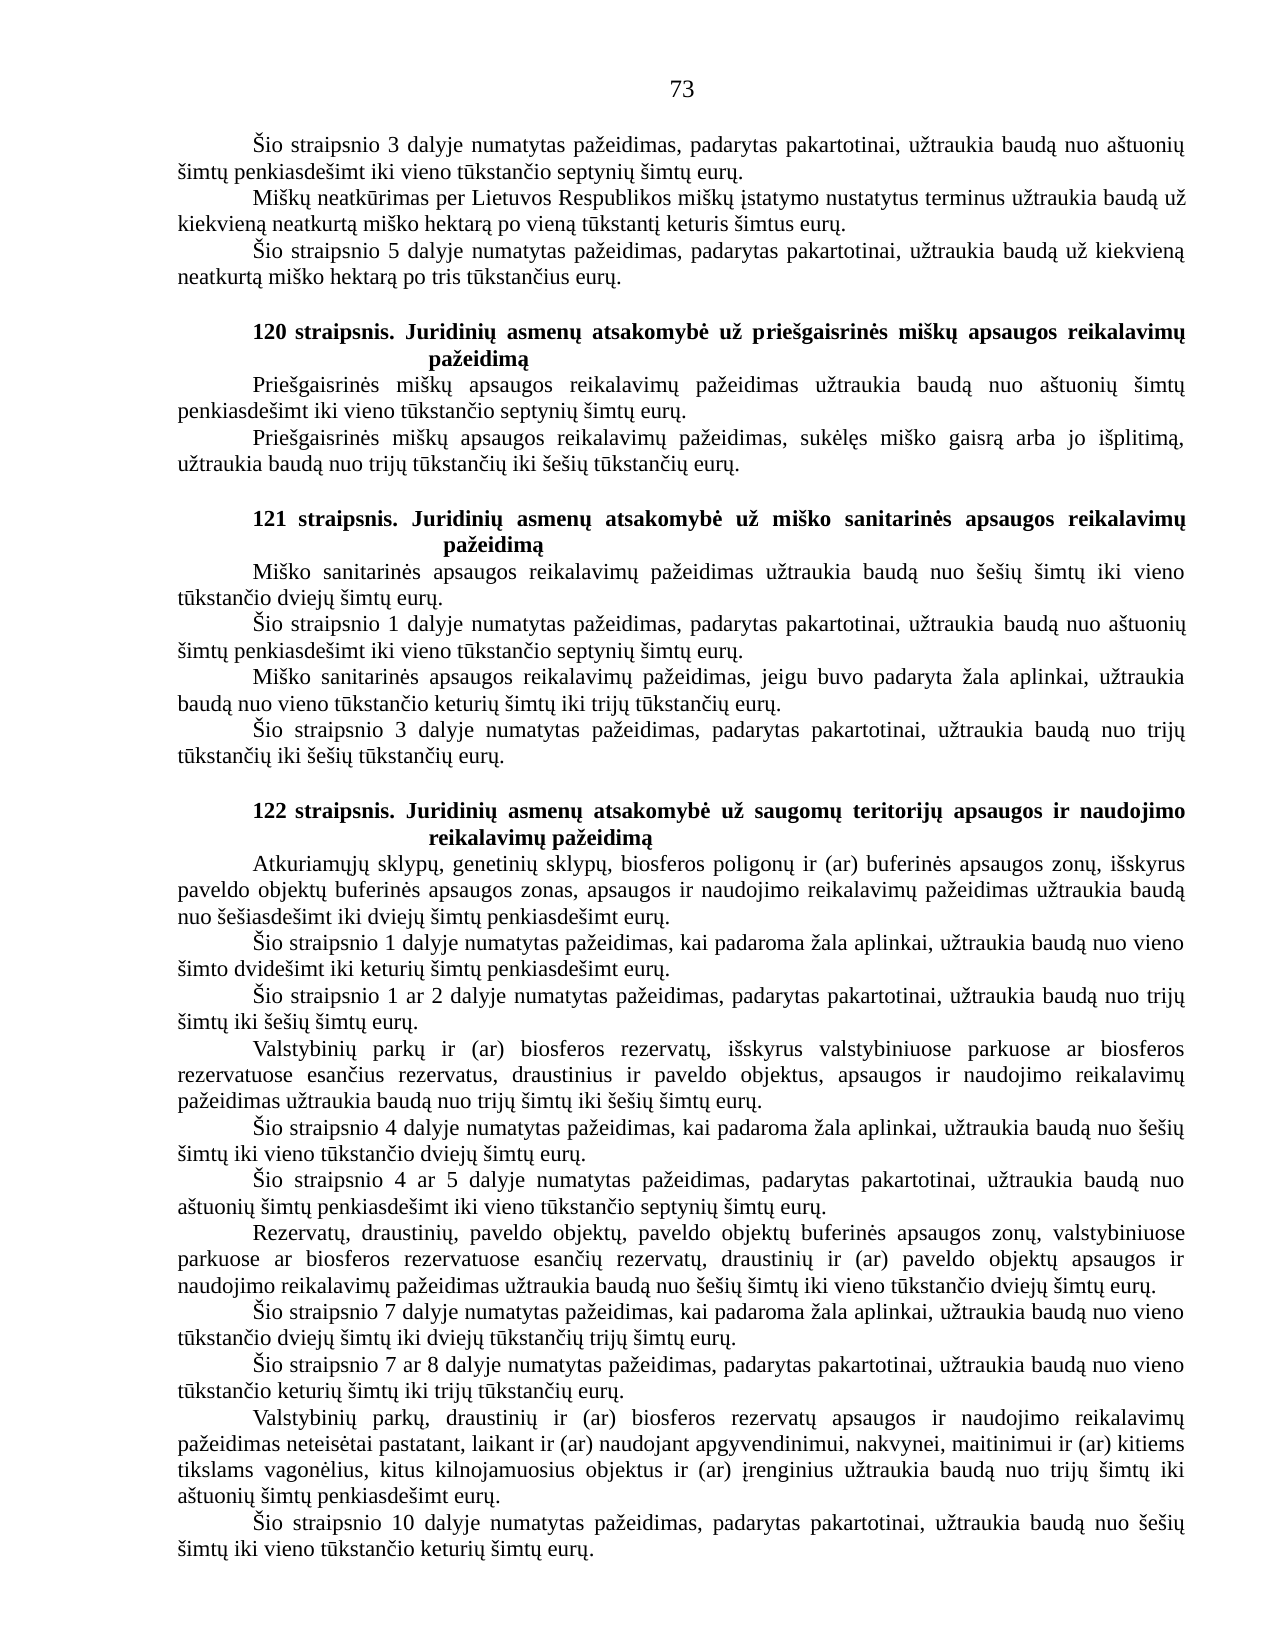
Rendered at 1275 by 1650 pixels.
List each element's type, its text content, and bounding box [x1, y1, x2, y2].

text Šio straipsnio 1 ar 2 dalyje numatytas pažeidimas, padarytas pakartotinai, užtraukia baudą nuo trijų šimtų iki šešių šimtų eurų. [177, 982, 1186, 1034]
text Šio straipsnio 4 dalyje numatytas pažeidimas, kai padaroma žala aplinkai, užtraukia baudą nuo šešių šimtų iki vieno tūkstančio dviejų šimtų eurų. [177, 1114, 1186, 1166]
text Šio straipsnio 4 ar 5 dalyje numatytas pažeidimas, padarytas pakartotinai, užtraukia baudą nuo aštuonių šimtų penkiasdešimt iki vieno tūkstančio septynių šimtų eurų. [177, 1166, 1186, 1219]
text Šio straipsnio 10 dalyje numatytas pažeidimas, padarytas pakartotinai, užtraukia baudą nuo šešių šimtų iki vieno tūkstančio keturių šimtų eurų. [177, 1509, 1186, 1562]
text Rezervatų, draustinių, paveldo objektų, paveldo objektų buferinės apsaugos zonų, valstybiniuose parkuose ar biosferos rezervatuose esančių rezervatų, draustinių ir (ar) paveldo objektų apsaugos ir naudojimo reikalavimų pažeidimas užtraukia baudą nuo šešių šimtų iki vieno tūkstančio dviejų šimtų eurų. [177, 1219, 1186, 1298]
text Priešgaisrinės miškų apsaugos reikalavimų pažeidimas, sukėlęs miško gaisrą arba jo išplitimą, užtraukia baudą nuo trijų tūkstančių iki šešių tūkstančių eurų. [177, 424, 1186, 476]
text Šio straipsnio 7 ar 8 dalyje numatytas pažeidimas, padarytas pakartotinai, užtraukia baudą nuo vieno tūkstančio keturių šimtų iki trijų tūkstančių eurų. [177, 1351, 1186, 1403]
text Valstybinių parkų, draustinių ir (ar) biosferos rezervatų apsaugos ir naudojimo reikalavimų pažeidimas neteisėtai pastatant, laikant ir (ar) naudojant apgyvendinimui, nakvynei, maitinimui ir (ar) kitiems tikslams vagonėlius, kitus kilnojamuosius objektus ir (ar) įrenginius užtraukia baudą nuo trijų šimtų iki aštuonių šimtų penkiasdešimt eurų. [177, 1403, 1186, 1509]
text Priešgaisrinės miškų apsaugos reikalavimų pažeidimas užtraukia baudą nuo aštuonių šimtų penkiasdešimt iki vieno tūkstančio septynių šimtų eurų. [177, 371, 1186, 424]
text Valstybinių parkų ir (ar) biosferos rezervatų, išskyrus valstybiniuose parkuose ar biosferos rezervatuose esančius rezervatus, draustinius ir paveldo objektus, apsaugos ir naudojimo reikalavimų pažeidimas užtraukia baudą nuo trijų šimtų iki šešių šimtų eurų. [177, 1034, 1186, 1114]
text 122 straipsnis. Juridinių asmenų atsakomybė už saugomų teritorijų apsaugos ir naudojimo reikalavimų pažeidimą [252, 797, 1186, 850]
text Šio straipsnio 5 dalyje numatytas pažeidimas, padarytas pakartotinai, užtraukia baudą už kiekvieną neatkurtą miško hektarą po tris tūkstančius eurų. [177, 237, 1186, 289]
text 121 straipsnis. Juridinių asmenų atsakomybė už miško sanitarinės apsaugos reikalavimų pažeidimą [252, 505, 1186, 558]
text Atkuriamųjų sklypų, genetinių sklypų, biosferos poligonų ir (ar) buferinės apsaugos zonų, išskyrus paveldo objektų buferinės apsaugos zonas, apsaugos ir naudojimo reikalavimų pažeidimas užtraukia baudą nuo šešiasdešimt iki dviejų šimtų penkiasdešimt eurų. [177, 850, 1186, 929]
text Miško sanitarinės apsaugos reikalavimų pažeidimas užtraukia baudą nuo šešių šimtų iki vieno tūkstančio dviejų šimtų eurų. [177, 558, 1186, 611]
text Šio straipsnio 7 dalyje numatytas pažeidimas, kai padaroma žala aplinkai, užtraukia baudą nuo vieno tūkstančio dviejų šimtų iki dviejų tūkstančių trijų šimtų eurų. [177, 1298, 1186, 1351]
text Šio straipsnio 3 dalyje numatytas pažeidimas, padarytas pakartotinai, užtraukia baudą nuo trijų tūkstančių iki šešių tūkstančių eurų. [177, 716, 1186, 769]
text Šio straipsnio 1 dalyje numatytas pažeidimas, kai padaroma žala aplinkai, užtraukia baudą nuo vieno šimto dvidešimt iki keturių šimtų penkiasdešimt eurų. [177, 929, 1186, 982]
text Miško sanitarinės apsaugos reikalavimų pažeidimas, jeigu buvo padaryta žala aplinkai, užtraukia baudą nuo vieno tūkstančio keturių šimtų iki trijų tūkstančių eurų. [177, 663, 1186, 716]
text Miškų neatkūrimas per Lietuvos Respublikos miškų įstatymo nustatytus terminus užtraukia baudą už kiekvieną neatkurtą miško hektarą po vieną tūkstantį keturis šimtus eurų. [177, 184, 1186, 237]
text Šio straipsnio 1 dalyje numatytas pažeidimas, padarytas pakartotinai, užtraukia baudą nuo aštuonių šimtų penkiasdešimt iki vieno tūkstančio septynių šimtų eurų. [177, 611, 1186, 663]
text 120 straipsnis. Juridinių asmenų atsakomybė už priešgaisrinės miškų apsaugos reikalavimų pažeidimą [252, 318, 1186, 371]
text Šio straipsnio 3 dalyje numatytas pažeidimas, padarytas pakartotinai, užtraukia baudą nuo aštuonių šimtų penkiasdešimt iki vieno tūkstančio septynių šimtų eurų. [177, 131, 1186, 184]
